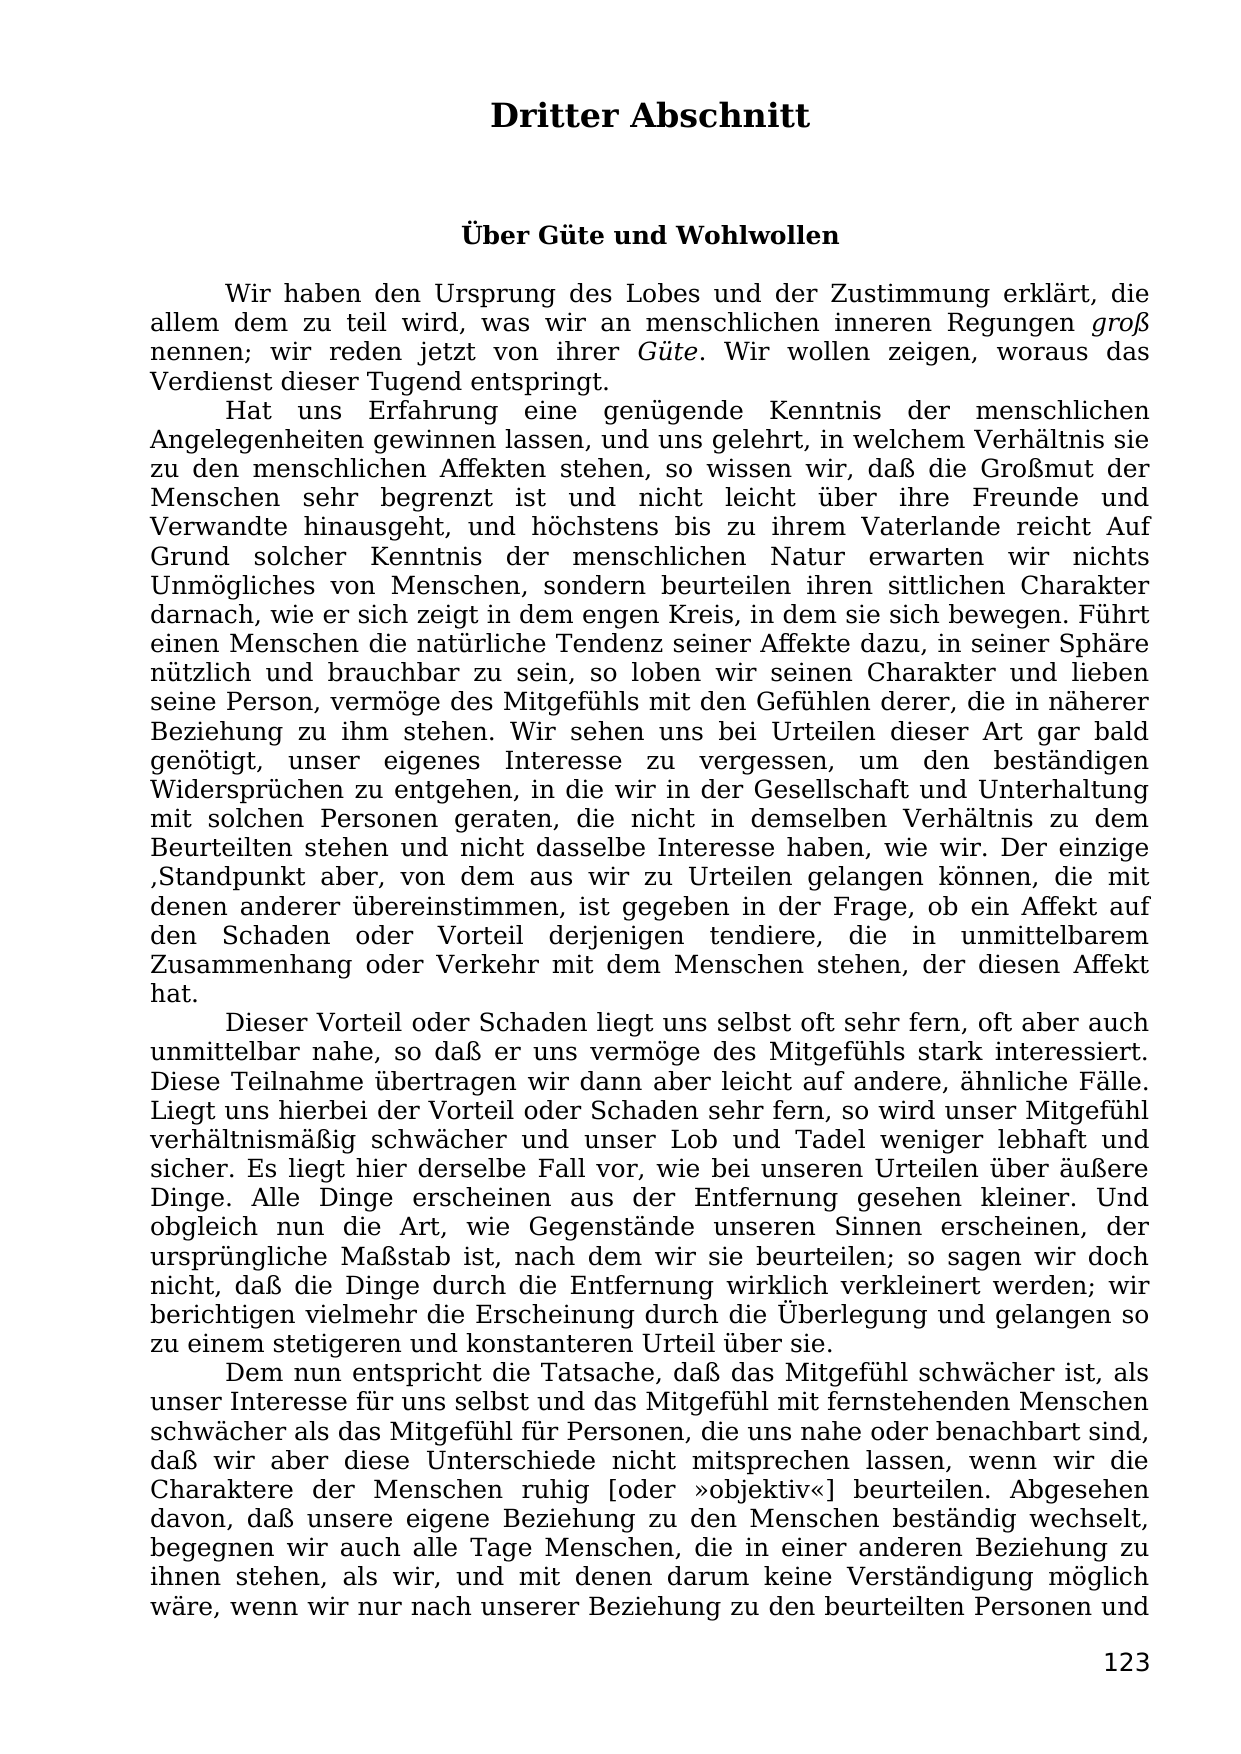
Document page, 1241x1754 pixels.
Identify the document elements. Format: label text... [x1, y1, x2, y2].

text Über Güte und Wohlwollen [150, 192, 1151, 250]
text Hat uns Erfahrung eine genügende Kenntnis der menschlichen Angelegenheiten gewinnen lassen, und uns gelehrt, in welchem Verhältnis sie zu den menschlichen Affekten stehen, so wissen wir, daß die Großmut der Menschen sehr begrenzt ist und nicht leicht über ihre Freunde und Verwandte hinausgeht, und höchstens bis zu ihrem Vaterlande reicht Auf Grund solcher Kenntnis der menschlichen Natur erwarten wir nichts Unmögliches von Menschen, sondern beurteilen ihren sittlichen Charakter darnach, wie er sich zeigt in dem engen Kreis, in dem sie sich bewegen. Führt einen Menschen die natürliche Tendenz seiner Affekte dazu, in seiner Sphäre nützlich und brauchbar zu sein, so loben wir seinen Charakter und lieben seine Person, vermöge des Mitgefühls mit den Gefühlen derer, die in näherer Beziehung zu ihm stehen. Wir sehen uns bei Urteilen dieser Art gar bald genötigt, unser eigenes Interesse zu vergessen, um den beständigen Widersprüchen zu entgehen, in die wir in der Gesellschaft und Unterhaltung mit solchen Personen geraten, die nicht in demselben Verhältnis zu dem Beurteilten stehen und nicht dasselbe Interesse haben, wie wir. Der einzige ‚Standpunkt aber, von dem aus wir zu Urteilen gelangen können, die mit denen anderer übereinstimmen, ist gegeben in der Frage, ob ein Affekt auf den Schaden oder Vorteil derjenigen tendiere, die in unmittelbarem Zusammenhang oder Verkehr mit dem Menschen stehen, der diesen Affekt hat. [150, 396, 1151, 1008]
text Dieser Vorteil oder Schaden liegt uns selbst oft sehr fern, oft aber auch unmittelbar nahe, so daß er uns vermöge des Mitgefühls stark interessiert. Diese Teilnahme übertragen wir dann aber leicht auf andere, ähnliche Fälle. Liegt uns hierbei der Vorteil oder Schaden sehr fern, so wird unser Mitgefühl verhältnismäßig schwächer und unser Lob und Tadel weniger lebhaft und sicher. Es liegt hier derselbe Fall vor, wie bei unseren Urteilen über äußere Dinge. Alle Dinge erscheinen aus der Entfernung gesehen kleiner. Und obgleich nun die Art, wie Gegenstände unseren Sinnen erscheinen, der ursprüngliche Maßstab ist, nach dem wir sie beurteilen; so sagen wir doch nicht, daß die Dinge durch die Entfernung wirklich verkleinert werden; wir berichtigen vielmehr die Erscheinung durch die Überlegung und gelangen so zu einem stetigeren und konstanteren Urteil über sie. [150, 1008, 1151, 1358]
text Dem nun entspricht die Tatsache, daß das Mitgefühl schwächer ist, als unser Interesse für uns selbst und das Mitgefühl mit fernstehenden Menschen schwächer als das Mitgefühl für Personen, die uns nahe oder benachbart sind, daß wir aber diese Unterschiede nicht mitsprechen lassen, wenn wir die Charaktere der Menschen ruhig [oder »objektiv«] beurteilen. Abgesehen davon, daß unsere eigene Beziehung zu den Menschen beständig wechselt, begegnen wir auch alle Tage Menschen, die in einer anderen Beziehung zu ihnen stehen, als wir, und mit denen darum keine Verständigung möglich wäre, wenn wir nur nach unserer Beziehung zu den beurteilten Personen und [150, 1358, 1151, 1621]
text Wir haben den Ursprung des Lobes und der Zustimmung erklärt, die allem dem zu teil wird, was wir an menschlichen inneren Regungen groß nennen; wir reden jetzt von ihrer Güte. Wir wollen zeigen, woraus das Verdienst dieser Tugend entspringt. [150, 279, 1151, 396]
text Dritter Abschnitt [150, 75, 1151, 135]
